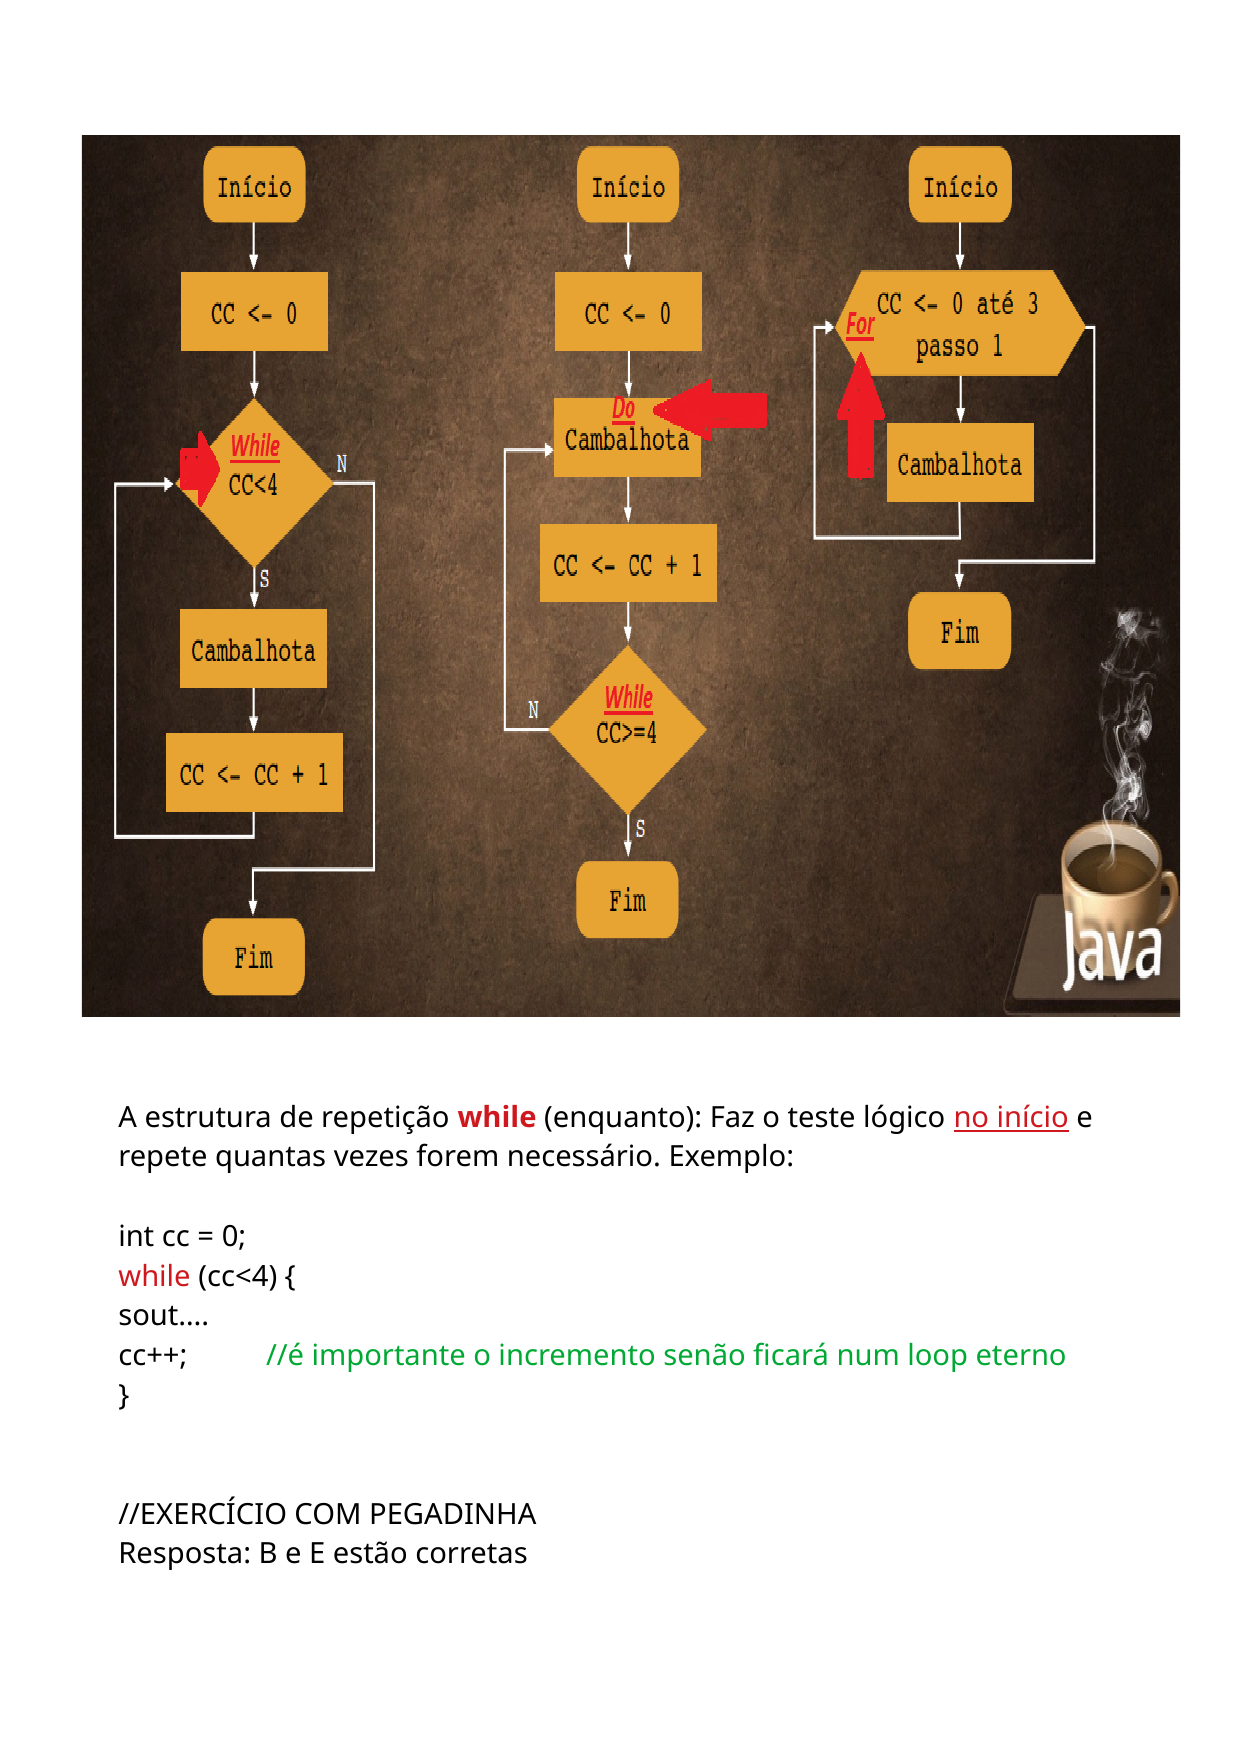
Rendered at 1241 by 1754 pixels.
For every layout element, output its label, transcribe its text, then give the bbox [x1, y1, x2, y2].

text while (cc<4) { [118, 1255, 1122, 1294]
text A estrutura de repetição while (enquanto): Faz o teste lógico no início e repete quantas vezes forem necessário. Exemplo: [118, 1096, 1122, 1175]
text } [118, 1374, 1122, 1413]
text //EXERCÍCIO COM PEGADINHA [118, 1493, 1122, 1533]
text int cc = 0; [118, 1215, 1122, 1255]
text Resposta: B e E estão corretas [118, 1533, 1122, 1572]
text cc++; //é importante o incremento senão ficará num loop eterno [118, 1334, 1122, 1374]
text sout…. [118, 1294, 1122, 1334]
picture [81, 135, 1181, 1017]
